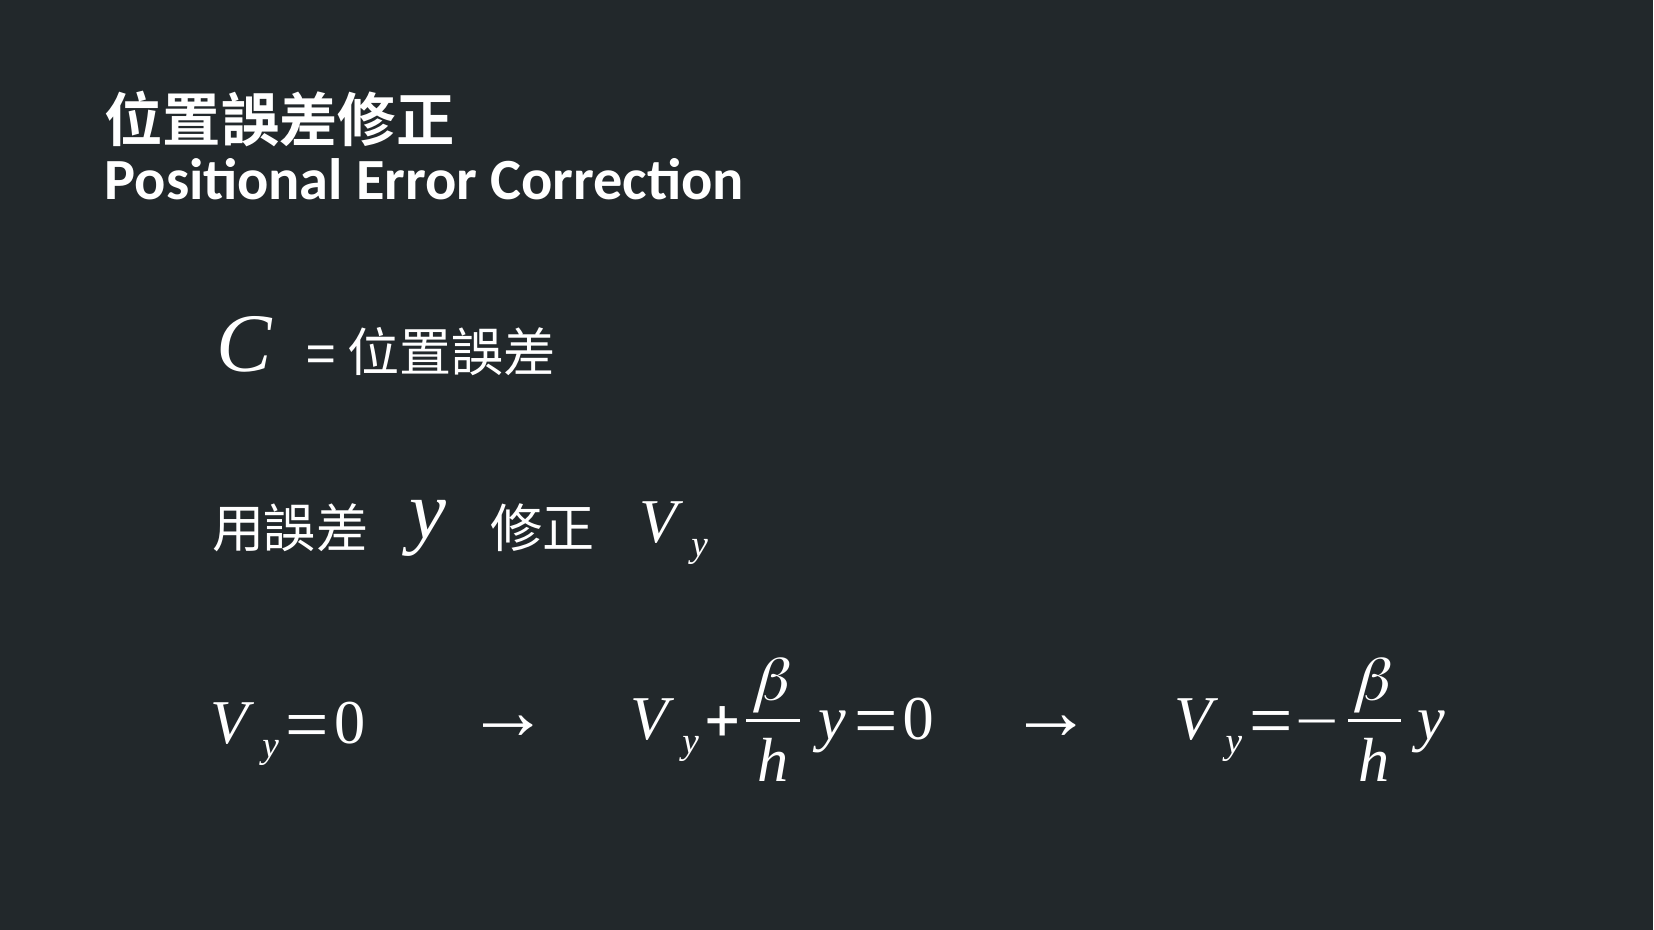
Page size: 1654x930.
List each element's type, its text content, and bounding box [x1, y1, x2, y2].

text_box 修正 [475, 479, 610, 565]
text_box → [994, 657, 1108, 766]
chart [204, 686, 373, 766]
chart [633, 485, 716, 565]
text_box =位置誤差 [290, 303, 571, 388]
chart [392, 465, 457, 558]
text_box → [451, 657, 565, 766]
chart [1167, 655, 1456, 796]
text_box 用誤差 [197, 479, 415, 579]
chart [624, 655, 941, 796]
chart [210, 297, 282, 391]
text_box 位置誤差修正 Positional Error Correction [90, 90, 1381, 239]
